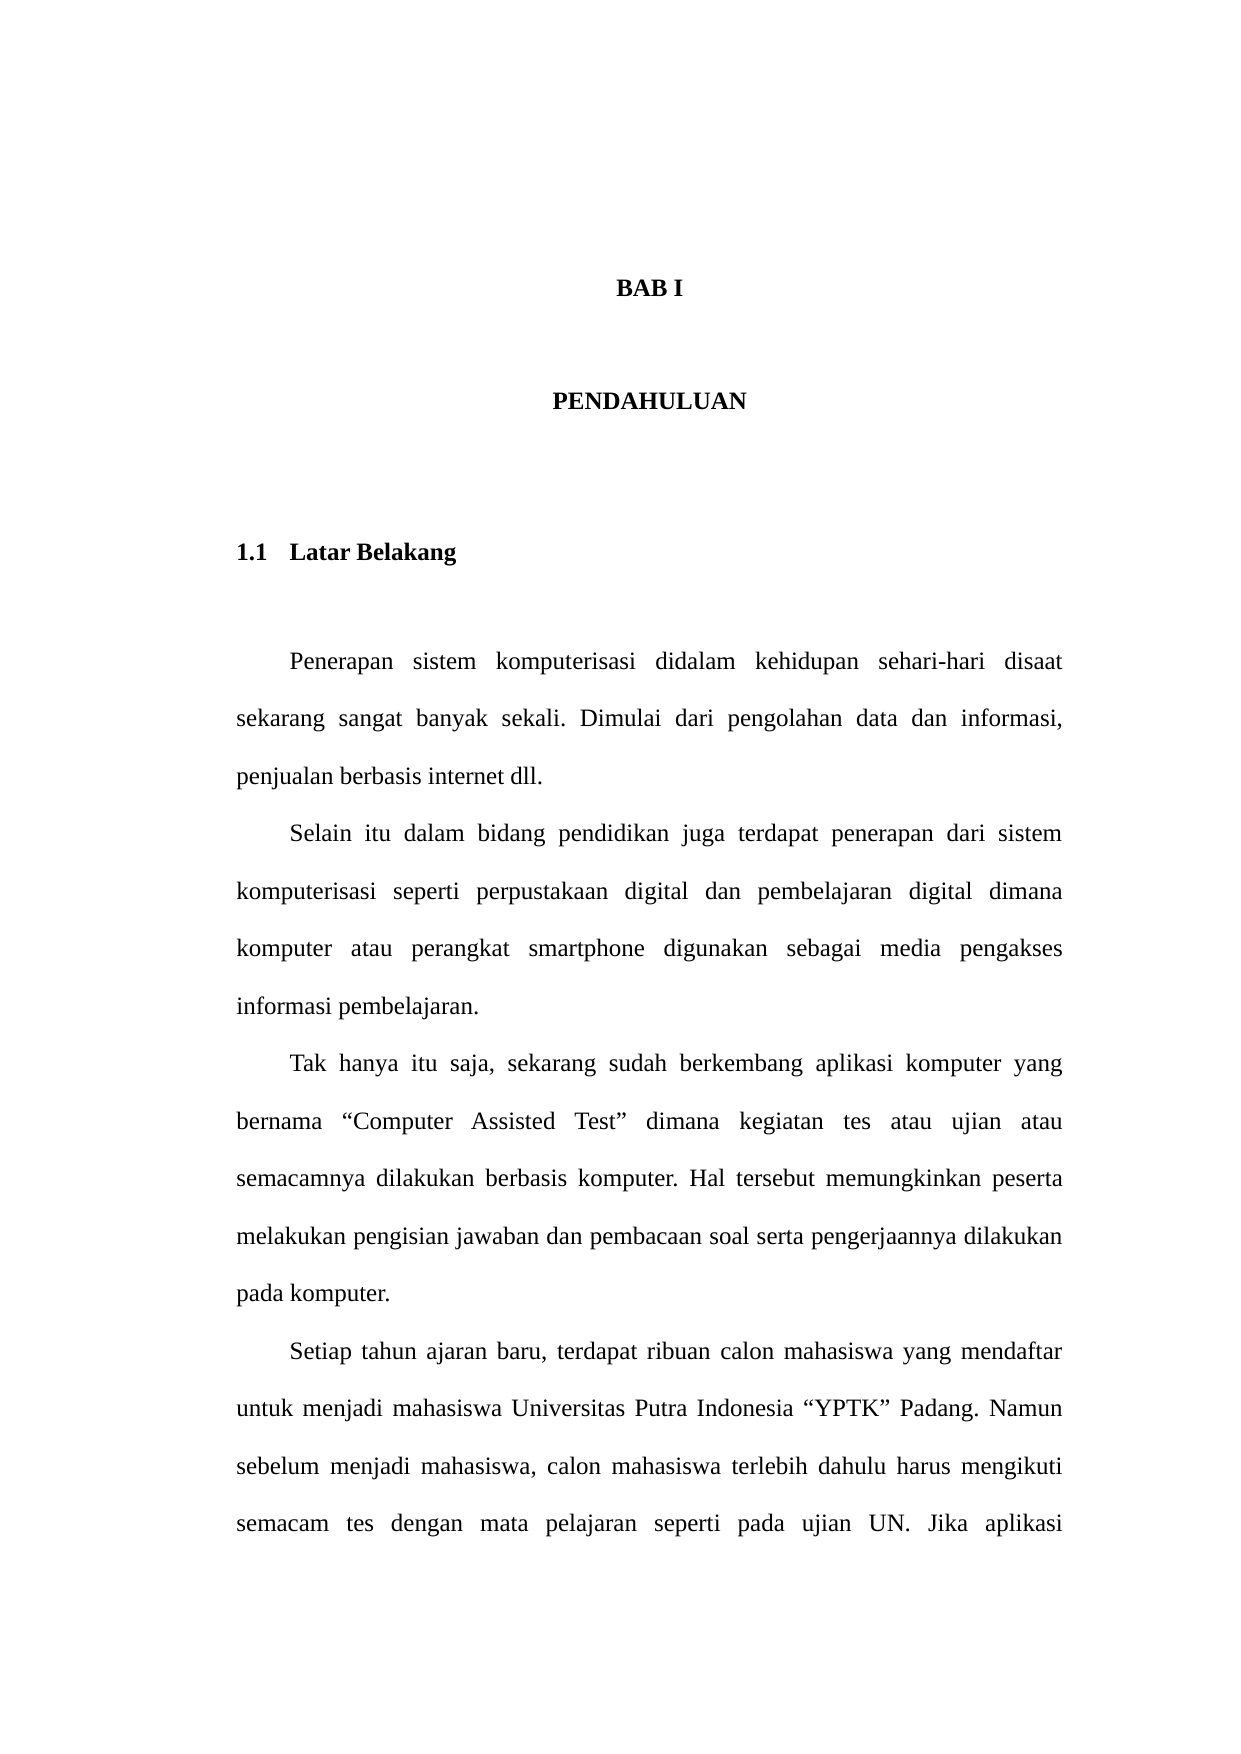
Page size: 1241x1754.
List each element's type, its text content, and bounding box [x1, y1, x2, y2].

subtitle BAB I [236, 236, 1063, 311]
text Tak hanya itu saja, sekarang sudah berkembang aplikasi komputer yang bernama “Computer Assisted Test” dimana kegiatan tes atau ujian atau semacamnya dilakukan berbasis komputer. Hal tersebut memungkinkan peserta melakukan pengisian jawaban dan pembacaan soal serta pengerjaannya dilakukan pada komputer. [236, 1048, 1063, 1307]
subtitle PENDAHULUAN [236, 386, 1063, 415]
text Setiap tahun ajaran baru, terdapat ribuan calon mahasiswa yang mendaftar untuk menjadi mahasiswa Universitas Putra Indonesia “YPTK” Padang. Namun sebelum menjadi mahasiswa, calon mahasiswa terlebih dahulu harus mengikuti semacam tes dengan mata pelajaran seperti pada ujian UN. Jika aplikasi [236, 1336, 1063, 1537]
text Selain itu dalam bidang pendidikan juga terdapat penerapan dari sistem komputerisasi seperti perpustakaan digital dan pembelajaran digital dimana komputer atau perangkat smartphone digunakan sebagai media pengakses informasi pembelajaran. [236, 818, 1063, 1019]
subtitle 1.1 Latar Belakang [236, 519, 1063, 571]
text Penerapan sistem komputerisasi didalam kehidupan sehari-hari disaat sekarang sangat banyak sekali. Dimulai dari pengolahan data dan informasi, penjualan berbasis internet dll. [236, 646, 1063, 789]
